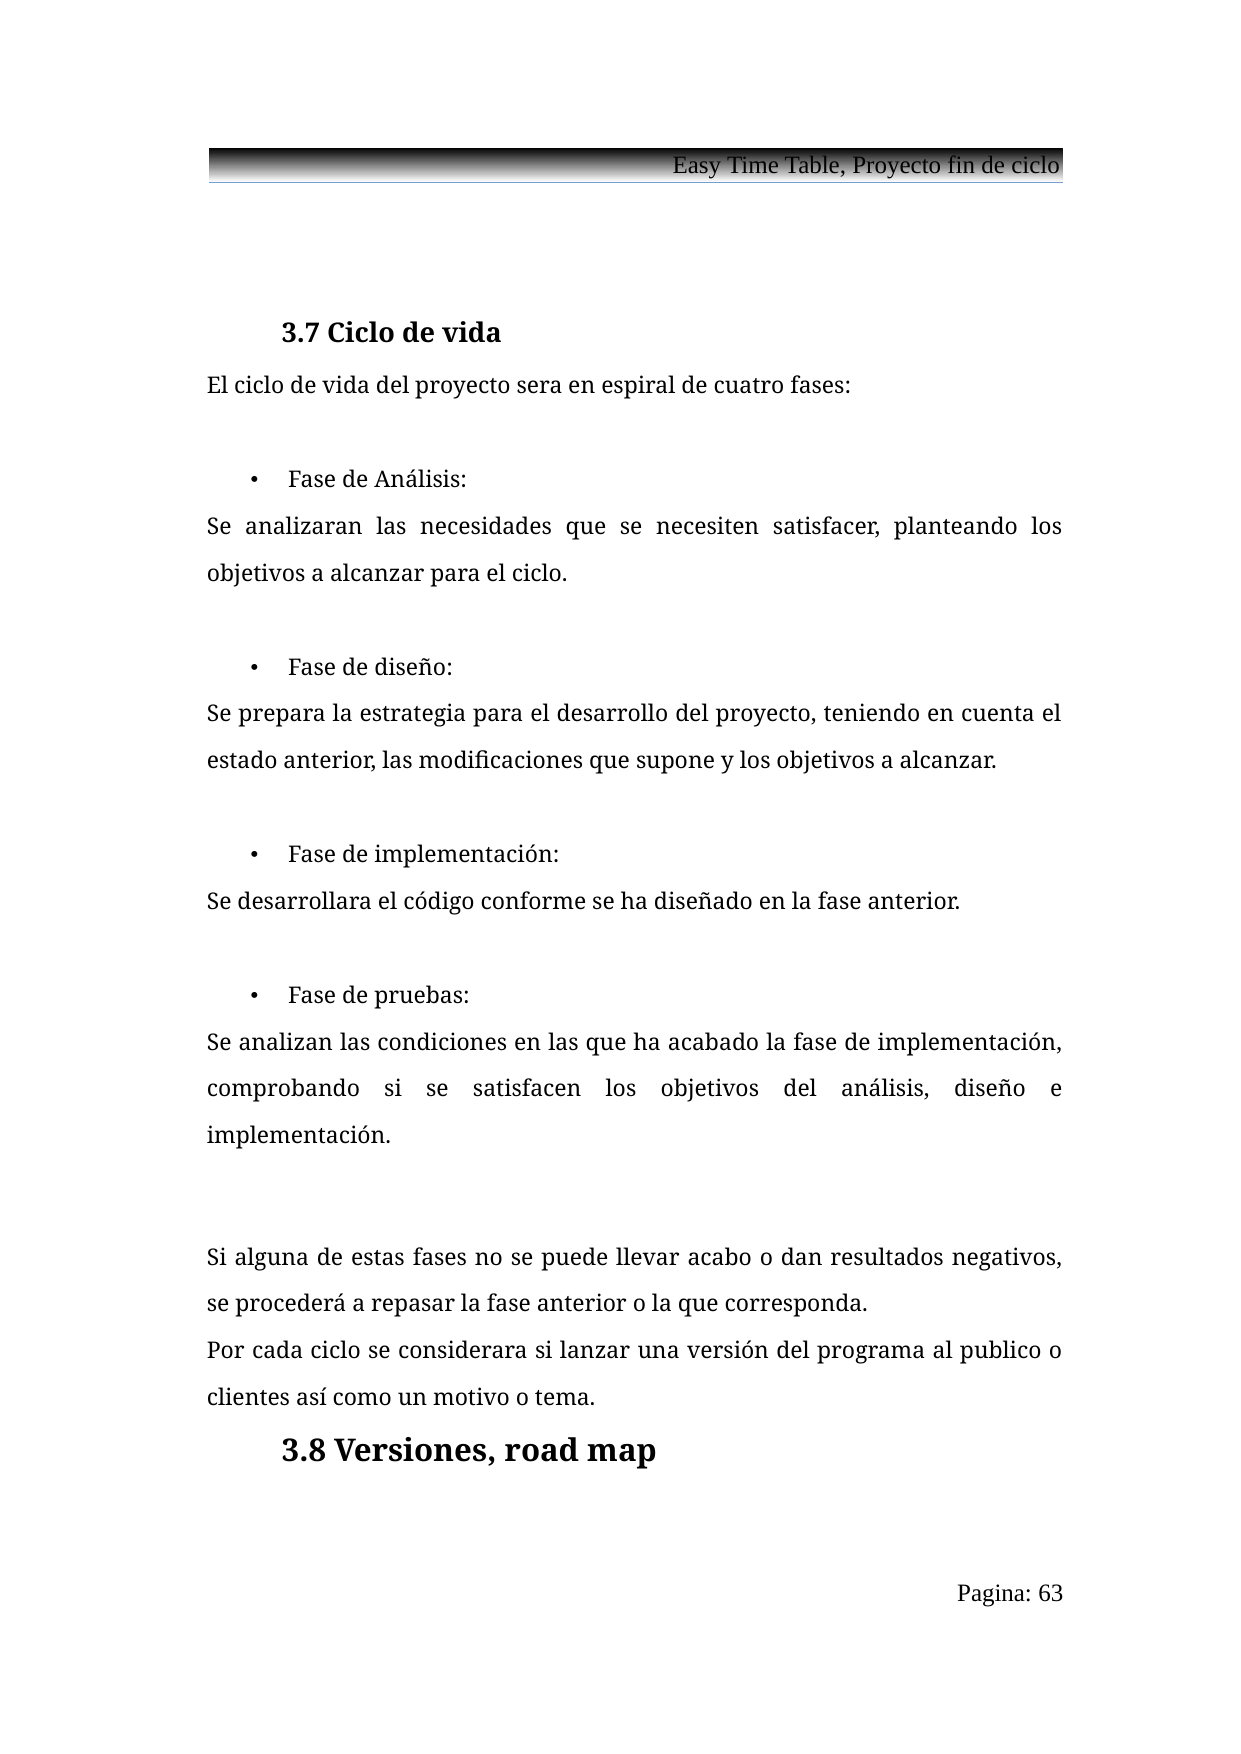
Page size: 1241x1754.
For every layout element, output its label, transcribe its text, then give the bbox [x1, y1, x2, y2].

list Fase de Análisis: [250, 463, 1063, 494]
list Fase de diseño: [250, 650, 1063, 682]
text 3.7 Ciclo de vida [207, 314, 1063, 351]
text El ciclo de vida del proyecto sera en espiral de cuatro fases: [207, 369, 1063, 400]
text Se desarrollara el código conforme se ha diseñado en la fase anterior. [207, 885, 1063, 916]
list Fase de implementación: [250, 838, 1063, 869]
text Se analizan las condiciones en las que ha acabado la fase de implementación, comprobando si se satisfacen los objetivos del análisis, diseño e implementación. [207, 1025, 1063, 1150]
text Por cada ciclo se considerara si lanzar una versión del programa al publico o clientes así como un motivo o tema. [207, 1334, 1063, 1412]
text Se prepara la estrategia para el desarrollo del proyecto, teniendo en cuenta el estado anterior, las modificaciones que supone y los objetivos a alcanzar. [207, 697, 1063, 775]
list Fase de pruebas: [250, 978, 1063, 1010]
text Si alguna de estas fases no se puede llevar acabo o dan resultados negativos, se procederá a repasar la fase anterior o la que corresponda. [207, 1241, 1063, 1319]
text 3.8 Versiones, road map [207, 1428, 1063, 1471]
text Se analizaran las necesidades que se necesiten satisfacer, planteando los objetivos a alcanzar para el ciclo. [207, 510, 1063, 588]
